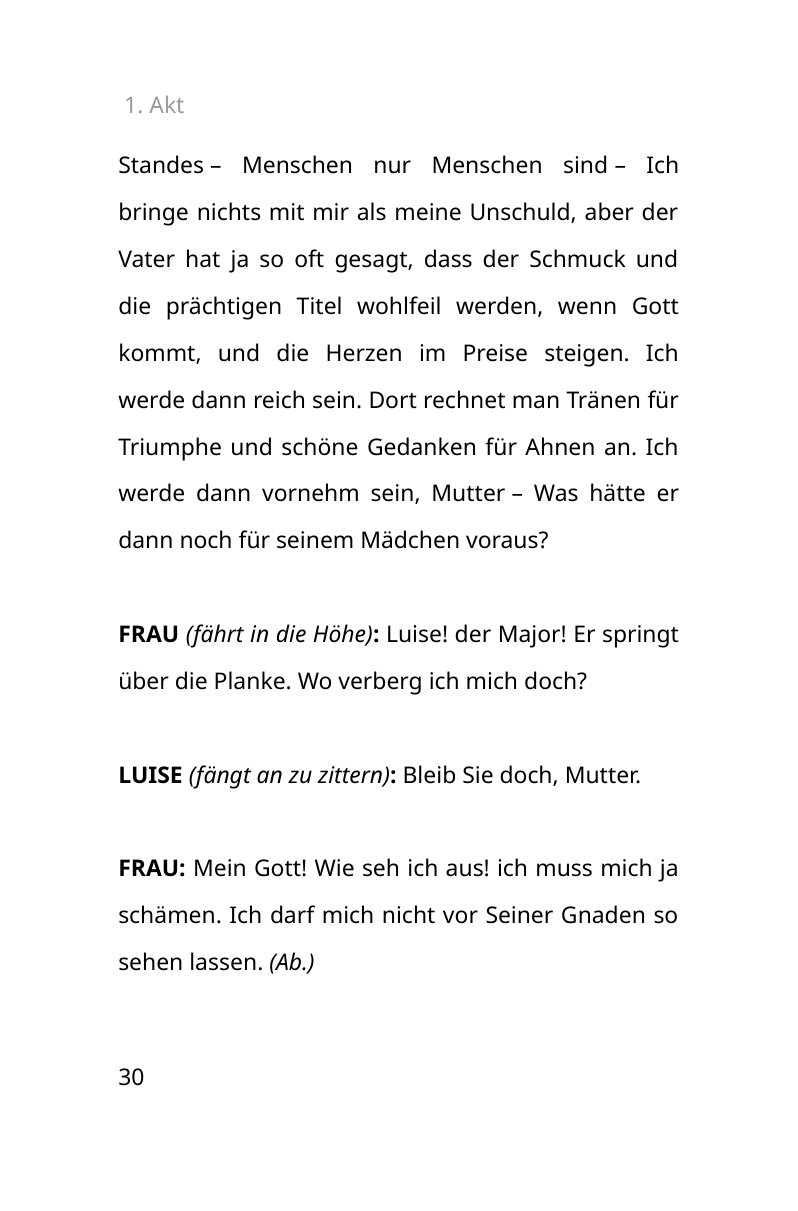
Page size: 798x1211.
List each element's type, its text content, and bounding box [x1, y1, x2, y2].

text LUISE (fängt an zu zittern): Bleib Sie doch, Mutter. [118, 723, 679, 790]
text FRAU: Mein Gott! Wie seh ich aus! ich muss mich ja schämen. Ich darf mich nicht vor Seiner Gnaden so sehen lassen. (Ab.) [118, 817, 679, 977]
text Standes – Menschen nur Menschen sind – Ich bringe nichts mit mir als meine Unschuld, aber der Vater hat ja so oft gesagt, dass der Schmuck und die prächtigen Titel wohlfeil werden, wenn Gott kommt, und die Herzen im Preise steigen. Ich werde dann reich sein. Dort rechnet man Tränen für Triumphe und schöne Gedanken für Ahnen an. Ich werde dann vornehm sein, Mutter – Was hätte er dann noch für seinem Mädchen voraus? [118, 149, 679, 556]
text FRAU (fährt in die Höhe): Luise! der Major! Er springt über die Planke. Wo verberg ich mich doch? [118, 583, 679, 696]
